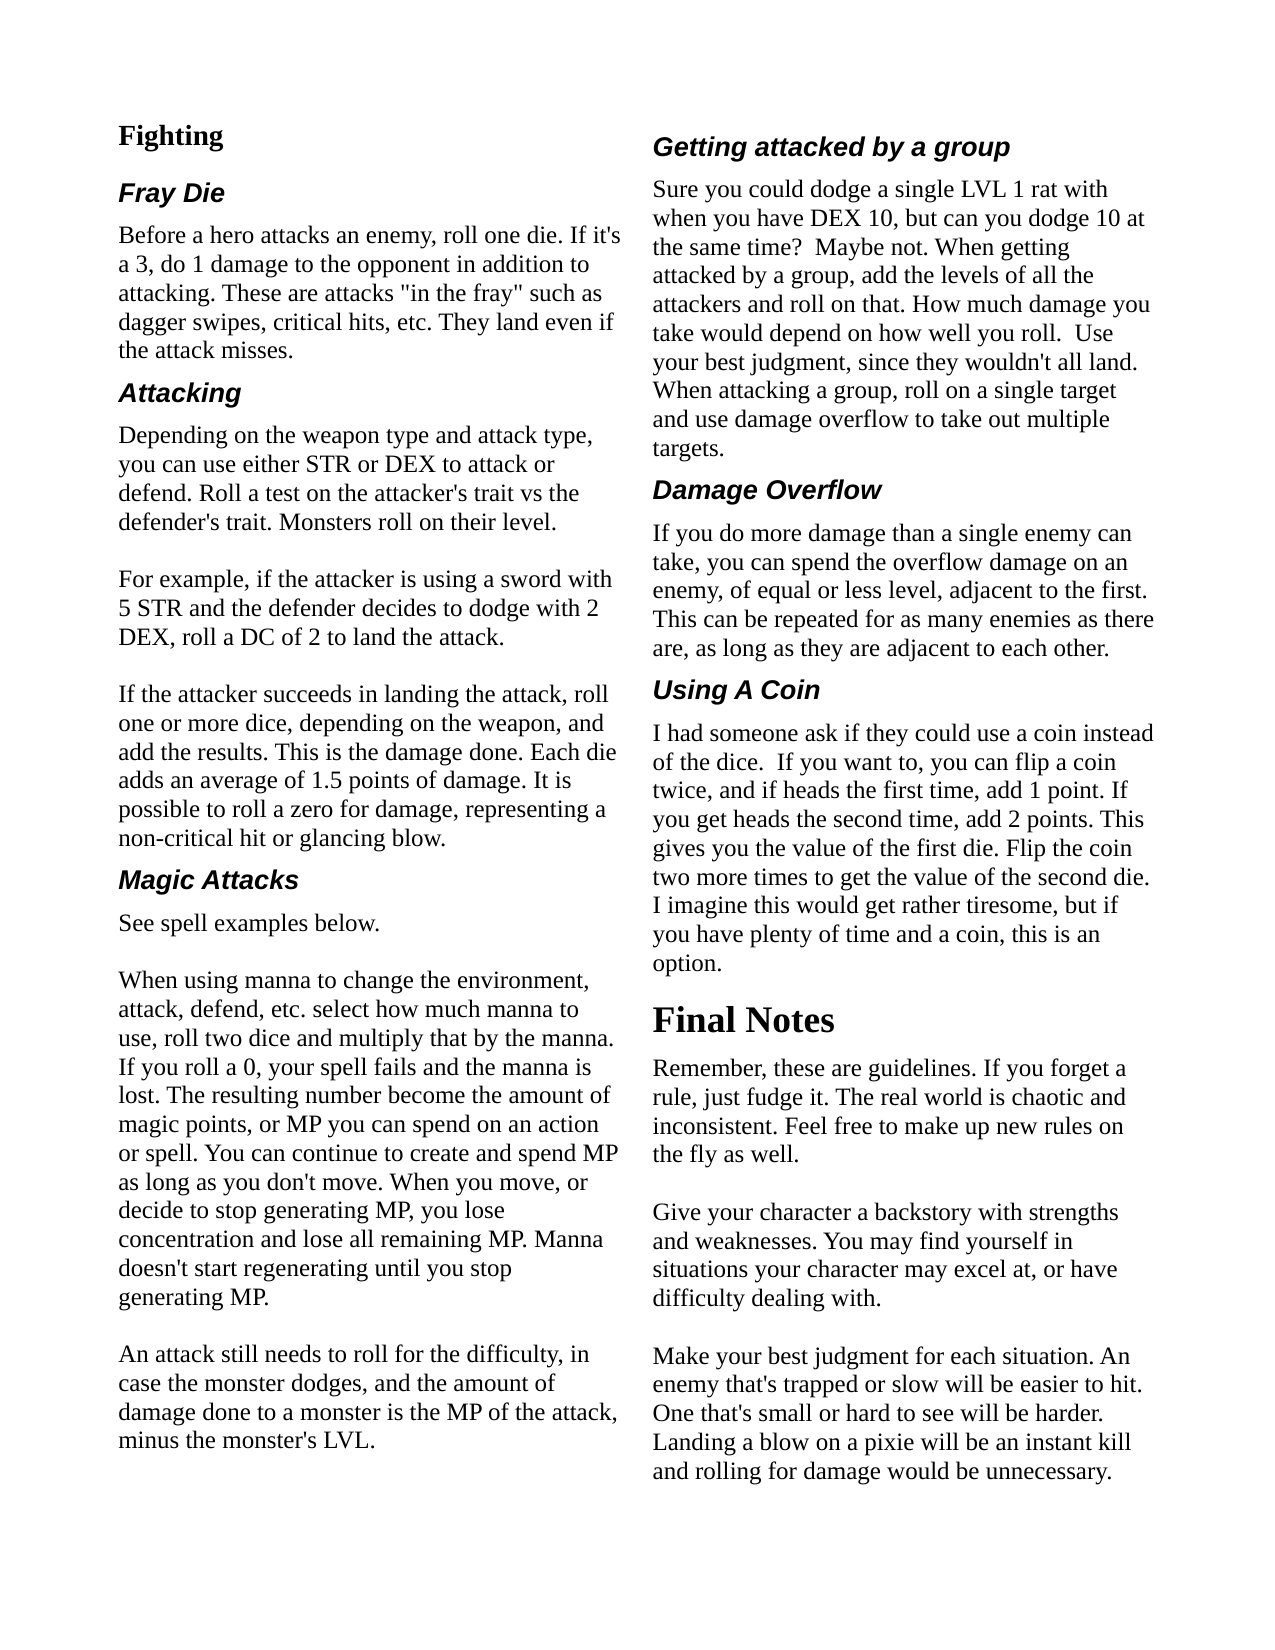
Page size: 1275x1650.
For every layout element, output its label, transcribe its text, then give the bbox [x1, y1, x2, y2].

text See spell examples below. [118, 908, 622, 937]
text If you do more damage than a single enemy can take, you can spend the overflow damage on an enemy, of equal or less level, adjacent to the first. This can be repeated for as many enemies as there are, as long as they are adjacent to each other. [652, 518, 1157, 662]
text Remember, these are guidelines. If you forget a rule, just fudge it. The real world is chaotic and inconsistent. Feel free to make up new rules on the fly as well. [652, 1053, 1157, 1168]
text Depending on the weapon type and attack type, you can use either STR or DEX to attack or defend. Roll a test on the attacker's trait vs the defender's trait. Monsters roll on their level. [118, 420, 622, 535]
text Sure you could dodge a single LVL 1 rat with when you have DEX 10, but can you dodge 10 at the same time? Maybe not. When getting attacked by a group, add the levels of all the attackers and roll on that. How much damage you take would depend on how well you roll. Use your best judgment, since they wouldn't all land. When attacking a group, roll on a single target and use damage overflow to take out multiple targets. [652, 174, 1157, 462]
subtitle Fighting [118, 118, 622, 152]
subtitle Getting attacked by a group [652, 131, 1157, 162]
subtitle Fray Die [118, 177, 622, 208]
text Make your best judgment for each situation. An enemy that's trapped or slow will be easier to hit. One that's small or hard to see will be harder. Landing a blow on a pixie will be an instant kill and rolling for damage would be unnecessary. [652, 1341, 1157, 1484]
text When using manna to change the environment, attack, defend, etc. select how much manna to use, roll two dice and multiply that by the manna. If you roll a 0, your spell fails and the manna is lost. The resulting number become the amount of magic points, or MP you can spend on an action or spell. You can continue to create and spend MP as long as you don't move. When you move, or decide to stop generating MP, you lose concentration and lose all remaining MP. Manna doesn't start regenerating until you stop generating MP. [118, 965, 622, 1310]
text An attack still needs to roll for the difficulty, in case the monster dodges, and the amount of damage done to a monster is the MP of the attack, minus the monster's LVL. [118, 1339, 622, 1454]
text I had someone ask if they could use a coin instead of the dice. If you want to, you can flip a coin twice, and if heads the first time, add 1 point. If you get heads the second time, add 2 points. This gives you the value of the first die. Flip the coin two more times to get the value of the second die. I imagine this would get rather tiresome, but if you have plenty of time and a coin, this is an option. [652, 718, 1157, 977]
text Give your character a backstory with strengths and weaknesses. You may find yourself in situations your character may excel at, or have difficulty dealing with. [652, 1197, 1157, 1312]
text For example, if the attacker is using a sword with 5 STR and the defender decides to dodge with 2 DEX, roll a DC of 2 to land the attack. [118, 564, 622, 650]
text Before a hero attacks an enemy, roll one die. If it's a 3, do 1 damage to the opponent in addition to attacking. These are attacks "in the fray" such as dagger swipes, critical hits, etc. They land even if the attack misses. [118, 220, 622, 364]
text If the attacker succeeds in landing the attack, roll one or more dice, depending on the weapon, and add the results. This is the damage done. Each die adds an average of 1.5 points of damage. It is possible to roll a zero for damage, representing a non-critical hit or glancing blow. [118, 679, 622, 852]
subtitle Attacking [118, 377, 622, 408]
subtitle Damage Overflow [652, 474, 1157, 506]
subtitle Final Notes [652, 998, 1157, 1041]
subtitle Using A Coin [652, 674, 1157, 706]
subtitle Magic Attacks [118, 864, 622, 895]
